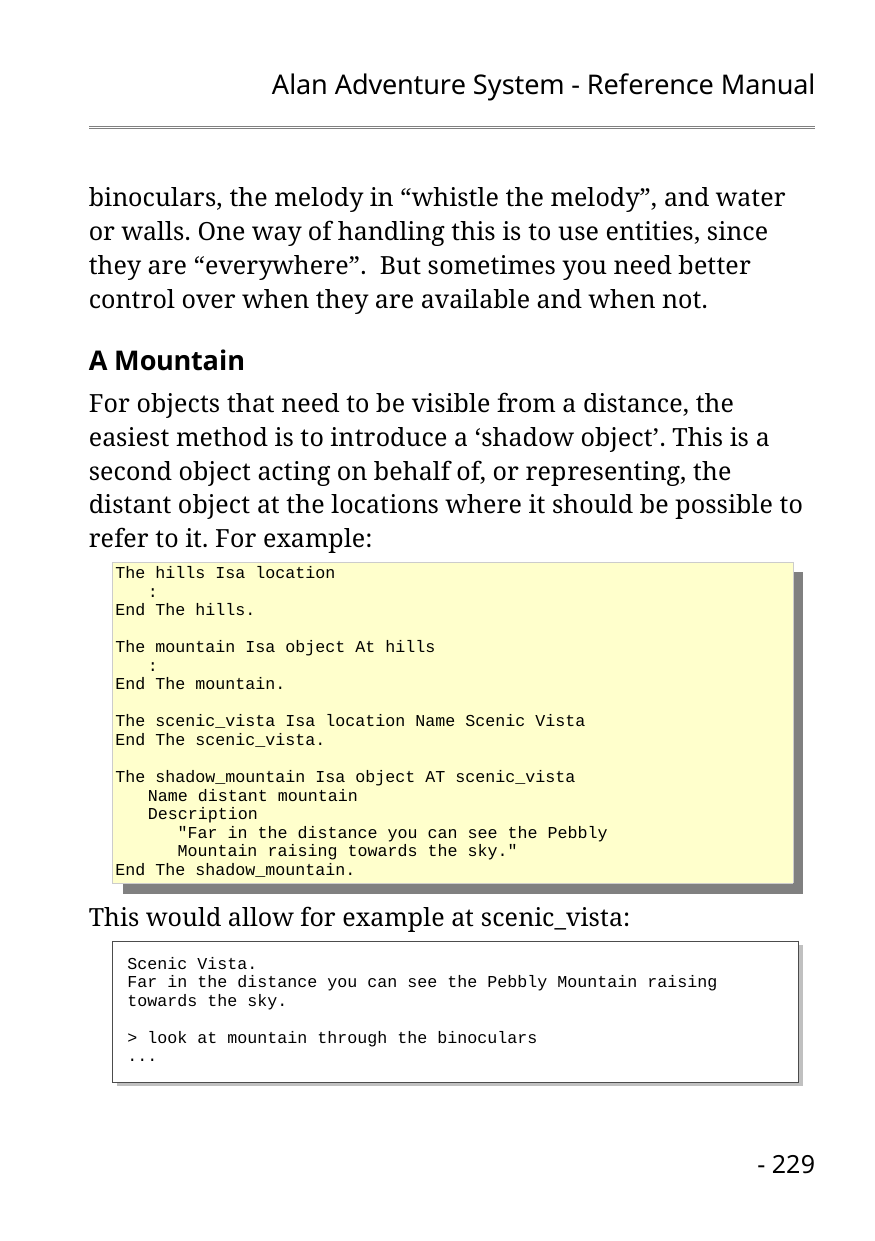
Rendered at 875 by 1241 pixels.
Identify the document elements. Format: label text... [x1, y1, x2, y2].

text For objects that need to be visible from a distance, the easiest method is to in­troduce a ‘shadow object’. This is a second object acting on behalf of, or rep­resenting, the distant object at the locations where it should be possible to re­fer to it. For example: [88, 386, 815, 555]
text binoculars, the melody in “whistle the melody”, and water or walls. One way of handling this is to use entities, since they are “everywhere”. But sometimes you need better control over when they are available and when not. [88, 180, 815, 316]
text This would allow for example at scenic_vista: [88, 900, 815, 934]
subtitle A Mountain [88, 342, 815, 378]
text Scenic Vista. Far in the distance you can see the Pebbly Mountain raising towards the sky. > look at mountain through the binoculars ... [113, 942, 798, 1082]
text The hills Isa location : End The hills. The mountain Isa object At hills : End The mountain. The scenic_vista Isa location Name Scenic Vista End The scenic_vista. The shadow_mountain Isa object AT scenic_vista Name distant mountain Description "Far in the distance you can see the Pebbly Mountain raising towards the sky." End The shadow_mountain. [113, 563, 793, 883]
